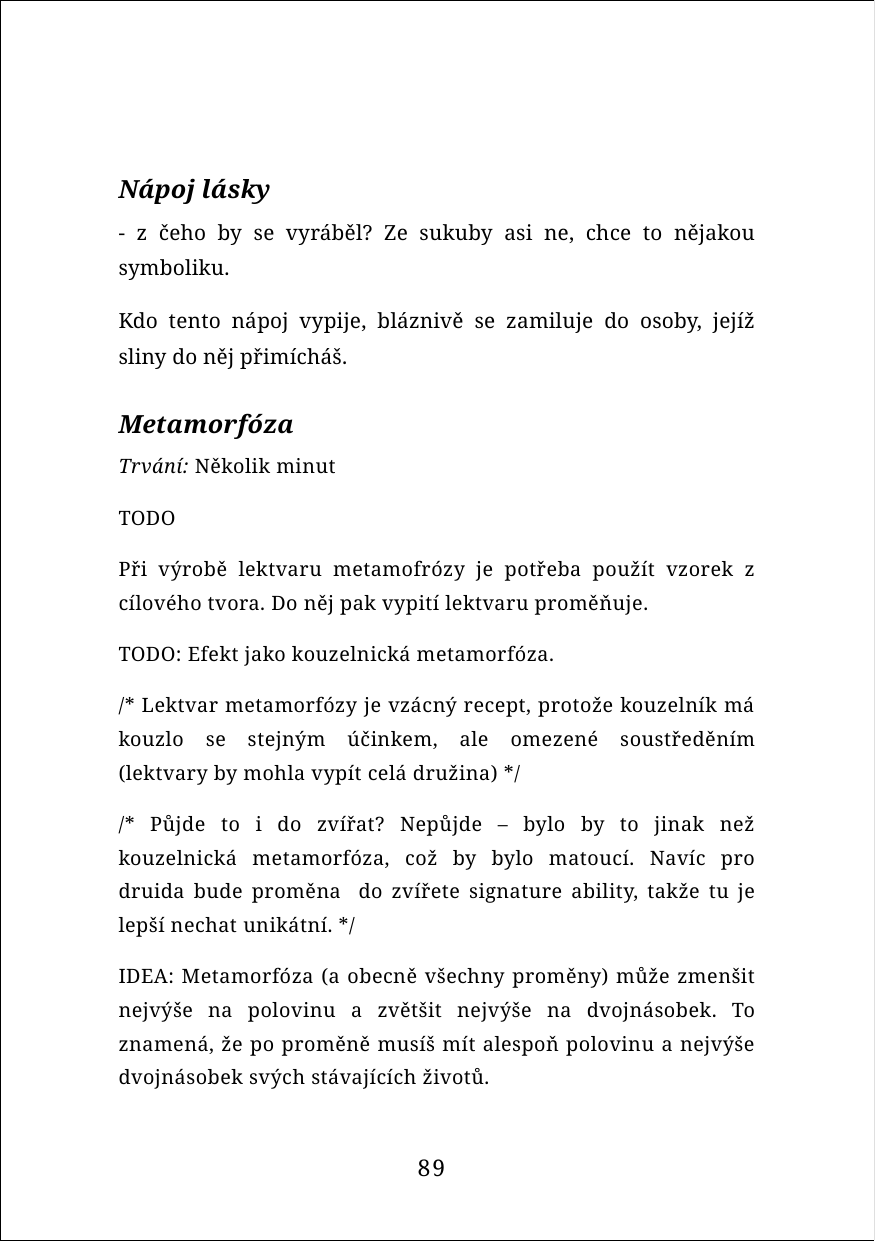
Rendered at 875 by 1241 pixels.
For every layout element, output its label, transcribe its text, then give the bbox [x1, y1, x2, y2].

text Trvání: Několik minut [118, 453, 756, 480]
subtitle Metamorfóza [118, 407, 756, 441]
text /* Lektvar metamorfózy je vzácný recept, protože kouzelník má kouzlo se stejným účinkem, ale omezené soustředěním (lektvary by mohla vypít celá družina) */ [118, 692, 756, 786]
text TODO [118, 504, 756, 531]
text IDEA: Metamorfóza (a obecně všechny proměny) může zmenšit nejvýše na polovinu a zvětšit nejvýše na dvojnásobek. To znamená, že po proměně musíš mít alespoň polovinu a nejvýše dvojnásobek svých stávajících životů. [118, 963, 756, 1091]
subtitle Nápoj lásky [118, 172, 756, 206]
text Při výrobě lektvaru metamofrózy je potřeba použít vzorek z cílového tvora. Do něj pak vypití lektvaru proměňuje. [118, 555, 756, 616]
text Kdo tento nápoj vypije, bláznivě se zamiluje do osoby, jejíž sliny do něj přimícháš. [118, 306, 756, 370]
text /* Půjde to i do zvířat? Nepůjde – bylo by to jinak než kouzelnická metamorfóza, což by bylo matoucí. Navíc pro druida bude proměna do zvířete signature ability, takže tu je lepší nechat unikátní. */ [118, 810, 756, 938]
text - z čeho by se vyráběl? Ze sukuby asi ne, chce to nějakou symboliku. [118, 218, 756, 282]
text TODO: Efekt jako kouzelnická metamorfóza. [118, 640, 756, 667]
